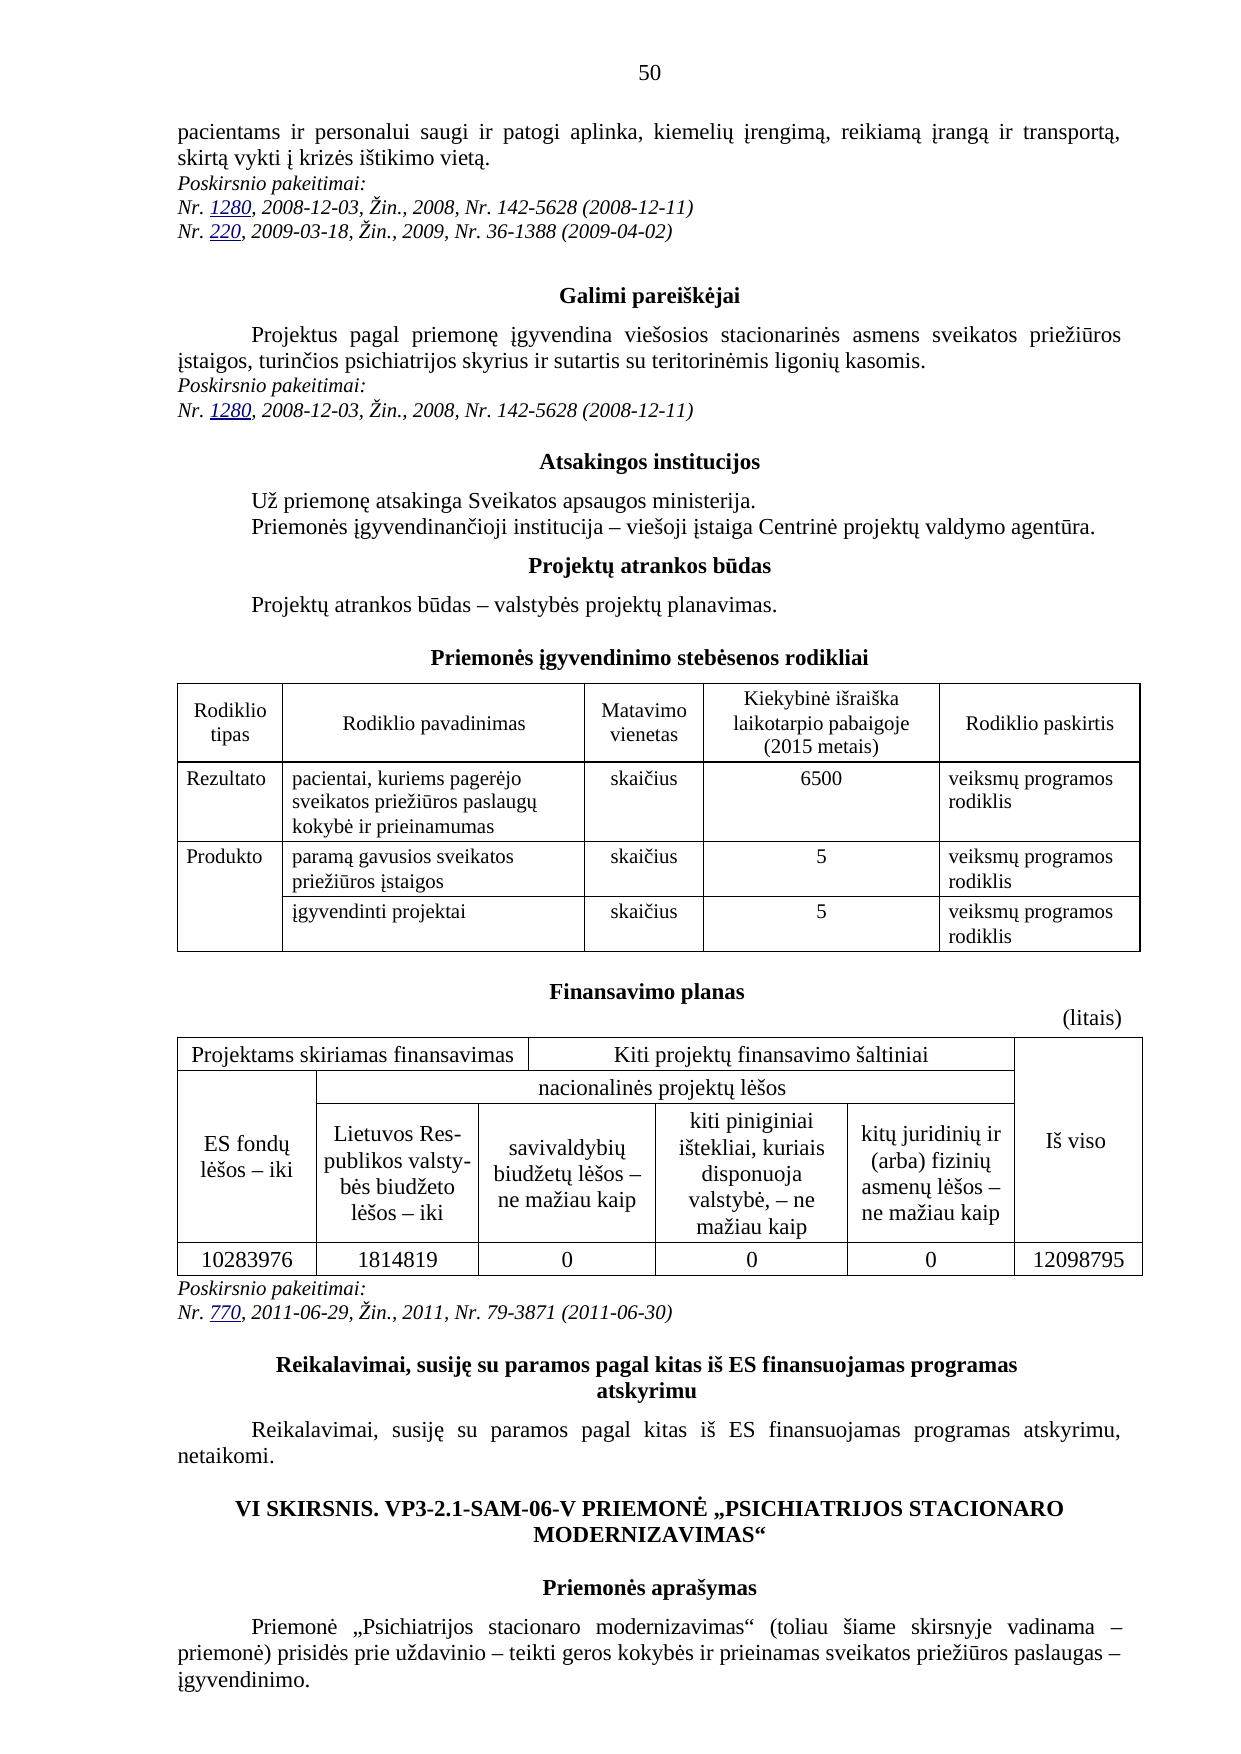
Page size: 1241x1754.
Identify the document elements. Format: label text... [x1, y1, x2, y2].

table_cell 5 [704, 842, 939, 896]
table_cell skaičius [585, 763, 703, 841]
table_cell 0 [656, 1243, 847, 1275]
table_cell skaičius [585, 842, 703, 896]
text Nr. 770, 2011-06-29, Žin., 2011, Nr. 79-3871 (2011-06-30) [177, 1300, 1122, 1324]
table_cell paramą gavusios sveikatos priežiūros įstaigos [283, 842, 584, 896]
table_header Projektams skiriamas finansavimas [178, 1038, 528, 1070]
text Reikalavimai, susiję su paramos pagal kitas iš ES finansuojamas programas atskyrimu, netaikomi. [177, 1416, 1122, 1469]
text Priemonės įgyvendinančioji institucija – viešoji įstaiga Centrinė projektų valdymo agentūra. [177, 513, 1122, 539]
table_cell 12098795 [1015, 1243, 1142, 1275]
text Už priemonę atsakinga Sveikatos apsaugos ministerija. [177, 487, 1122, 513]
table_cell veiksmų programos rodiklis [940, 897, 1139, 951]
text Priemonė „Psichiatrijos stacionaro modernizavimas“ (toliau šiame skirsnyje vadinama – priemonė) prisidės prie uždavinio – teikti geros kokybės ir prieinamas sveikatos priežiūros paslaugas – įgyvendinimo. [177, 1613, 1122, 1692]
table_cell įgyvendinti projektai [283, 897, 584, 951]
table_cell Lietuvos Res­publikos valsty­bės biudžeto lėšos – iki [317, 1104, 478, 1242]
text Projektų atrankos būdas [177, 552, 1122, 578]
text (litais) [177, 1004, 1122, 1031]
text Atsakingos institucijos [177, 448, 1122, 474]
table_cell kitų juridinių ir (arba) fizinių asmenų lėšos – ne mažiau kaip [848, 1104, 1014, 1242]
table_header Rodiklio pavadinimas [283, 684, 584, 761]
table_cell 0 [848, 1243, 1014, 1275]
table_cell ES fondų lėšos – iki [178, 1071, 316, 1242]
text Projektų atrankos būdas – valstybės projektų planavimas. [177, 591, 1122, 617]
table_cell 0 [479, 1243, 655, 1275]
table_header Rodiklio tipas [178, 684, 282, 761]
table_cell Produkto [178, 842, 282, 951]
text Nr. 220, 2009-03-18, Žin., 2009, Nr. 36-1388 (2009-04-02) [177, 219, 1122, 243]
table_cell skaičius [585, 897, 703, 951]
table_header Kiti projektų finansavimo šaltiniai [529, 1038, 1014, 1070]
table_header Iš viso [1015, 1038, 1142, 1242]
table_header Rodiklio paskirtis [940, 684, 1139, 761]
table_cell 1814819 [317, 1243, 478, 1275]
table_header Kiekybinė išraiška laikotarpio pabaigoje (2015 metais) [704, 684, 939, 761]
text Poskirsnio pakeitimai: [177, 373, 1122, 397]
table_cell 5 [704, 897, 939, 951]
table_cell 10283976 [178, 1243, 316, 1275]
table_cell veiksmų programos rodiklis [940, 763, 1139, 841]
text Poskirsnio pakeitimai: [177, 171, 1122, 195]
text Nr. 1280, 2008-12-03, Žin., 2008, Nr. 142-5628 (2008-12-11) [177, 397, 1122, 422]
text Galimi pareiškėjai [177, 282, 1122, 308]
text Projektus pagal priemonę įgyvendina viešosios stacionarinės asmens sveikatos priežiūros įstaigos, turinčios psichiatrijos skyrius ir sutartis su teritorinėmis ligonių kasomis. [177, 321, 1122, 373]
table_cell pacientai, kuriems pagerėjo sveikatos priežiūros paslaugų kokybė ir prieinamumas [283, 763, 584, 841]
text Nr. 1280, 2008-12-03, Žin., 2008, Nr. 142-5628 (2008-12-11) [177, 195, 1122, 219]
table_header Matavimo vienetas [585, 684, 703, 761]
text Poskirsnio pakeitimai: [177, 1276, 1122, 1300]
table_cell Rezultato [178, 763, 282, 841]
table_cell 6500 [704, 763, 939, 841]
text Priemonės aprašymas [177, 1574, 1122, 1600]
text pacientams ir personalui saugi ir patogi aplinka, kiemelių įrengimą, reikiamą įrangą ir transportą, skirtą vykti į krizės ištikimo vietą. [177, 118, 1122, 171]
text Reikalavimai, susiję su paramos pagal kitas iš ES finansuojamas programas atskyrimu [177, 1351, 1122, 1403]
table_cell nacionalinės projektų lėšos [317, 1071, 1014, 1103]
text Finansavimo planas [177, 978, 1122, 1004]
text Priemonės įgyvendinimo stebėsenos rodikliai [177, 643, 1122, 670]
subtitle VI SKIRSNIS. VP3-2.1-SAM-06-V PRIEMONĖ „PSICHIATRIJOS STACIONARO MODERNIZAVIMAS“ [177, 1495, 1122, 1548]
table_cell savivaldybių biudžetų lėšos – ne mažiau kaip [479, 1104, 655, 1242]
table_cell veiksmų programos rodiklis [940, 842, 1139, 896]
table_cell kiti piniginiai ištekliai, kuriais disponuoja valstybė, – ne mažiau kaip [656, 1104, 847, 1242]
